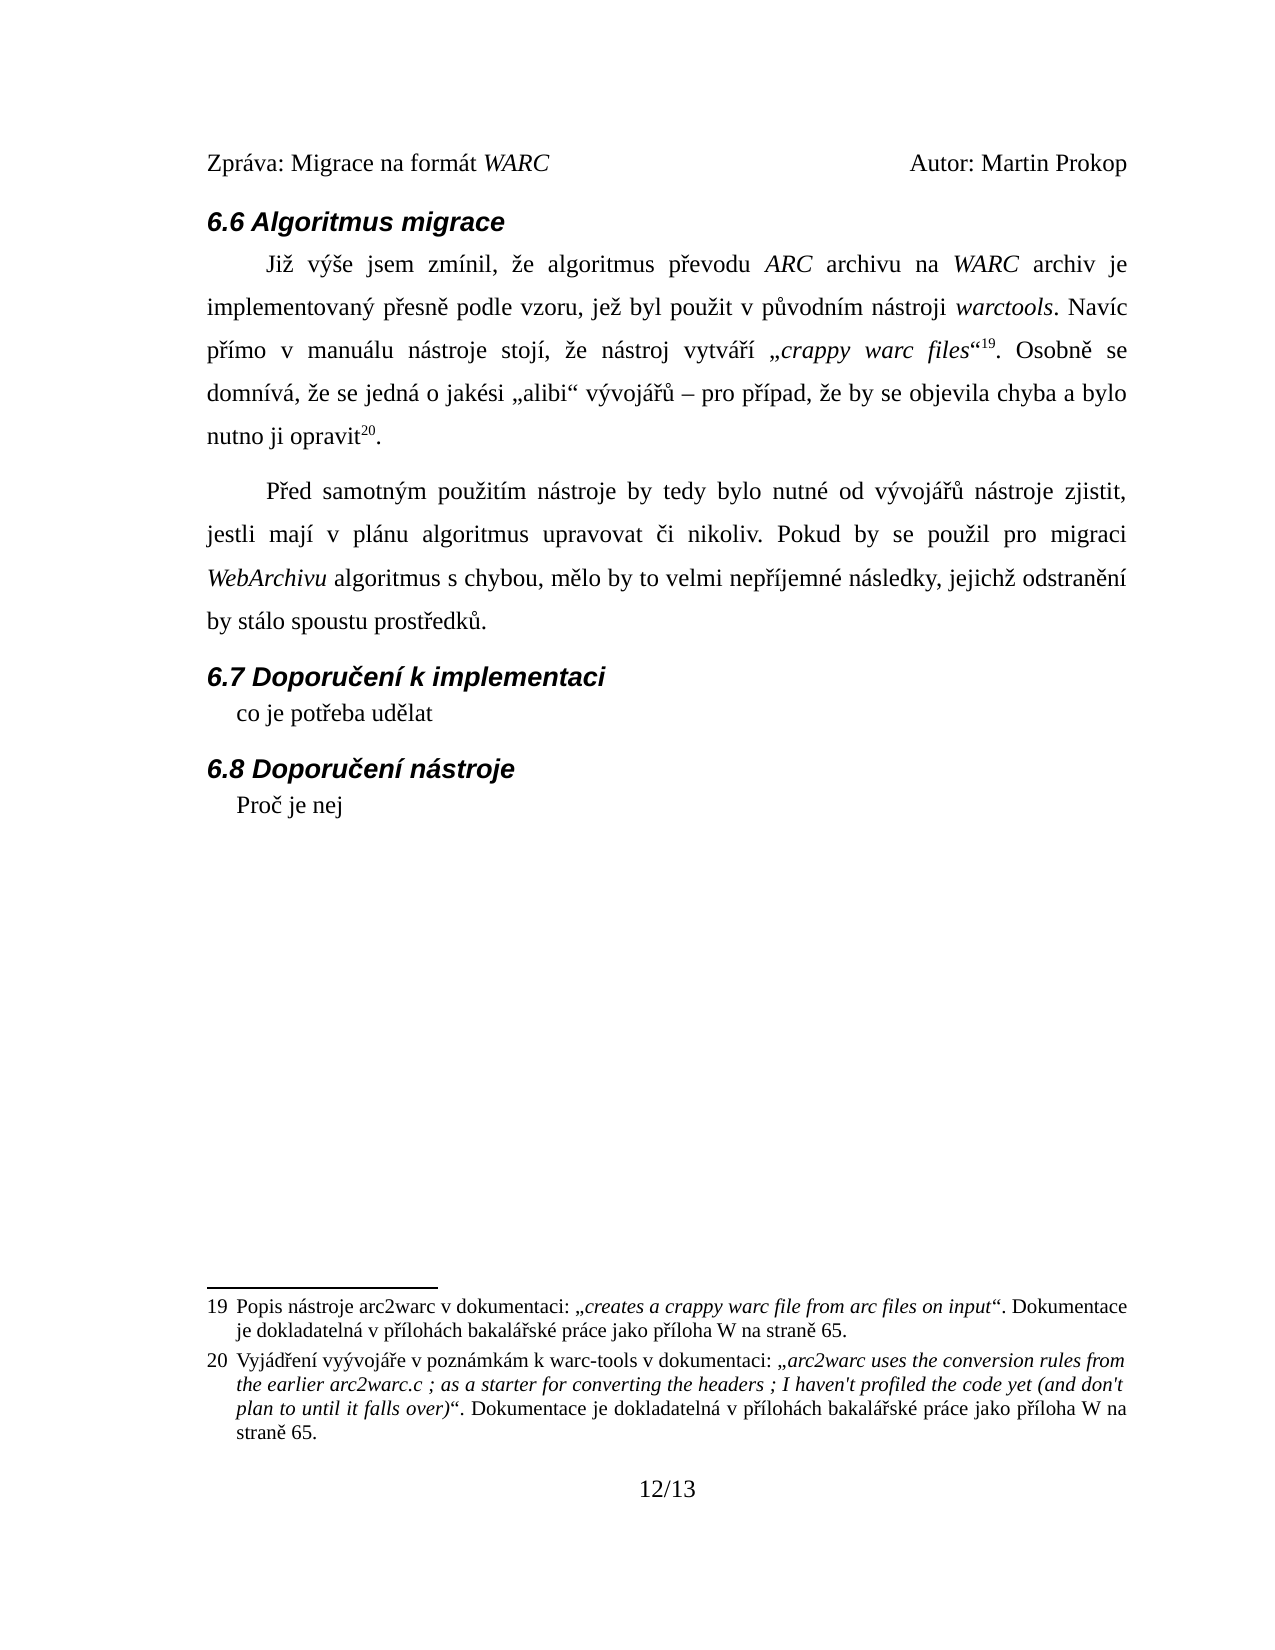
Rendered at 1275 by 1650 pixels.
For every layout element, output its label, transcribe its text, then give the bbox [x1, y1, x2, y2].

list co je potřeba udělat [236, 698, 1127, 727]
text Popis nástroje arc2warc v dokumentaci: „creates a crappy warc file from arc files on input“. Dokumentace je dokladatelná v přílohách bakalářské práce jako příloha W na straně 65. [207, 1294, 1127, 1342]
text Vyjádření vyývojáře v poznámkám k warc-tools v dokumentaci: „arc2warc uses the conversion rules from the earlier arc2warc.c ; as a starter for converting the headers ; I haven't profiled the code yet (and don't plan to until it falls over)“. Dokumentace je dokladatelná v přílohách bakalářské práce jako příloha W na straně 65. [207, 1348, 1127, 1444]
text Již výše jsem zmínil, že algoritmus převodu ARC archivu na WARC archiv je implementovaný přesně podle vzoru, jež byl použit v původním nástroji warctools. Navíc přímo v manuálu nástroje stojí, že nástroj vytváří „crappy warc files“. Osobně se domnívá, že se jedná o jakési „alibi“ vývojářů – pro případ, že by se objevila chyba a bylo nutno ji opravit. [207, 249, 1127, 450]
subtitle 6.7 Doporučení k implementaci [207, 661, 1127, 692]
text Před samotným použitím nástroje by tedy bylo nutné od vývojářů nástroje zjistit, jestli mají v plánu algoritmus upravovat či nikoliv. Pokud by se použil pro migraci WebArchivu algoritmus s chybou, mělo by to velmi nepříjemné následky, jejichž odstranění by stálo spoustu prostředků. [207, 476, 1127, 634]
subtitle 6.8 Doporučení nástroje [207, 753, 1127, 784]
list Proč je nej [236, 790, 1127, 819]
subtitle 6.6 Algoritmus migrace [207, 206, 1127, 237]
